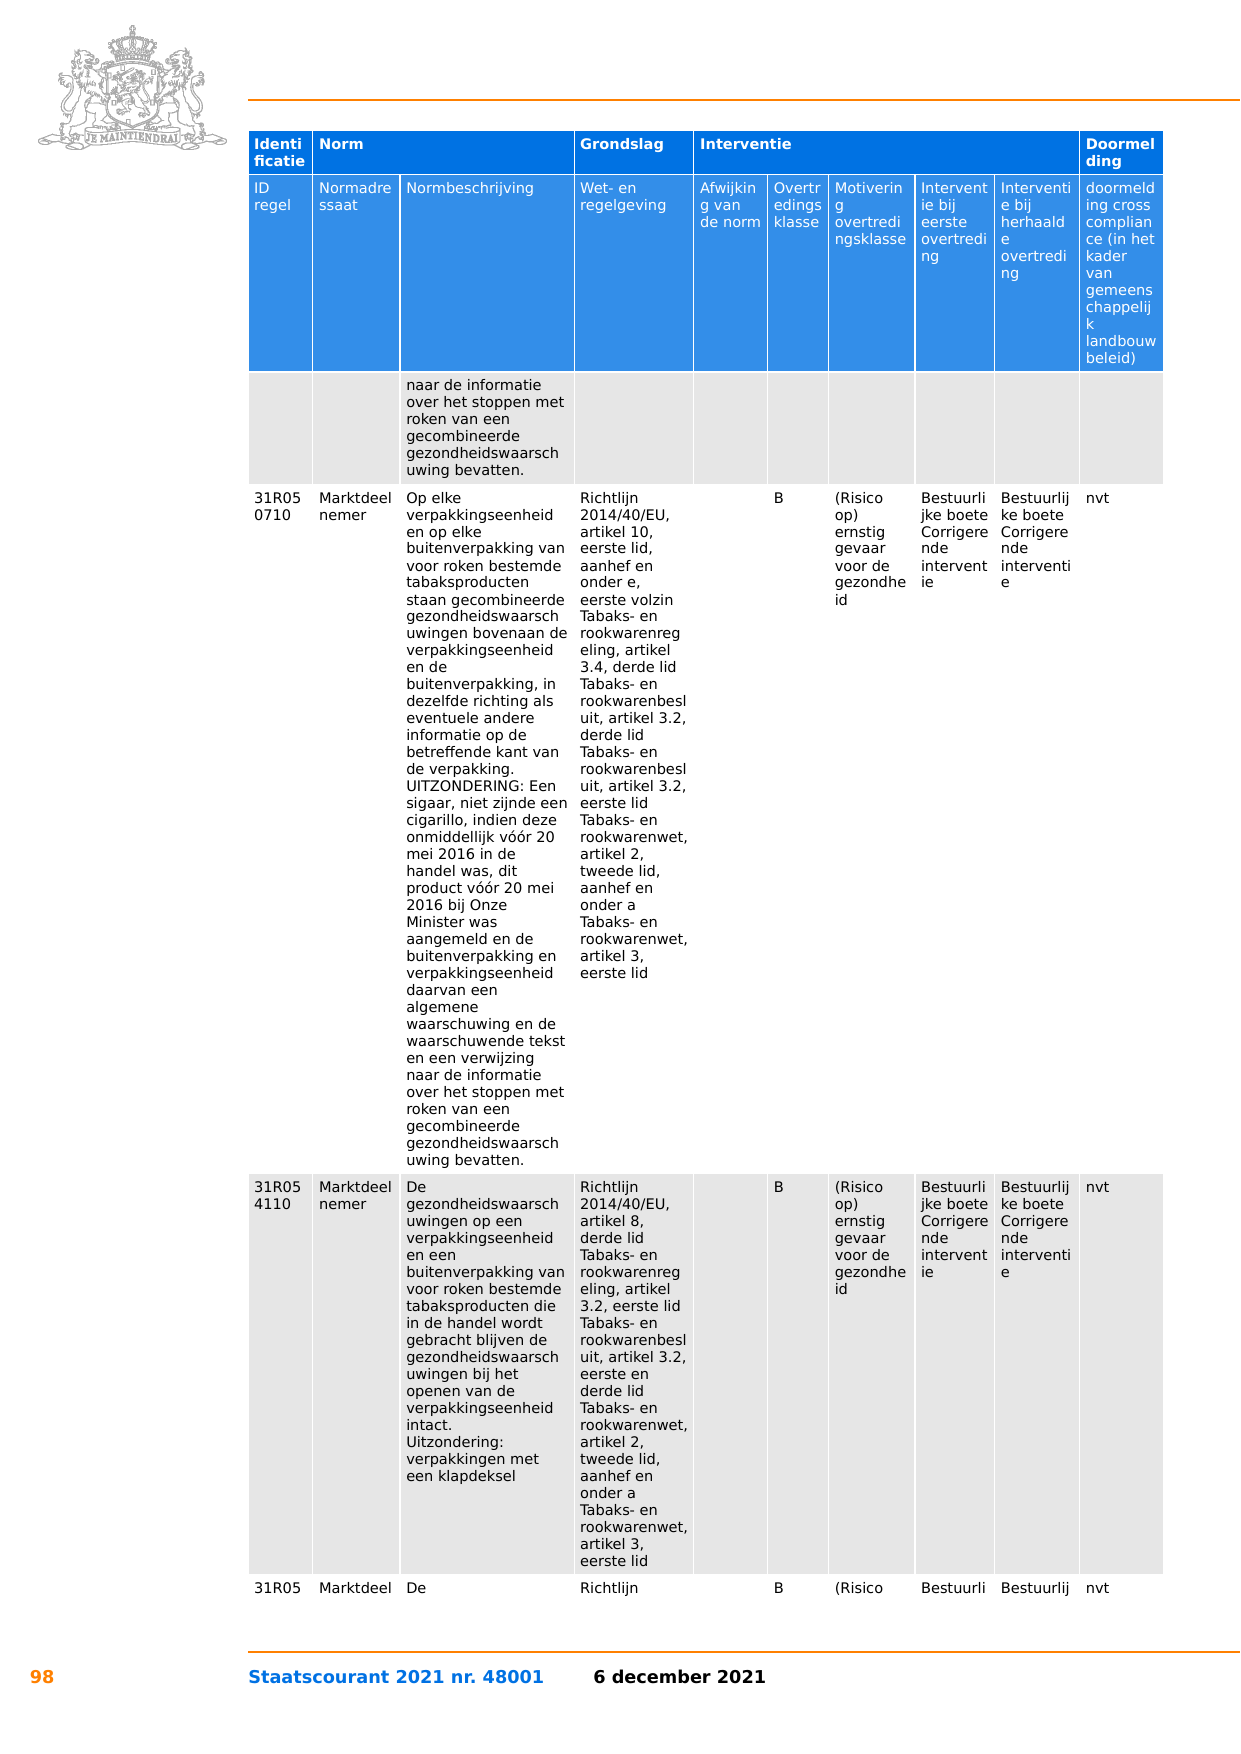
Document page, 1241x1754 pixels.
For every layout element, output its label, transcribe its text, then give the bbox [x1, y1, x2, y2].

table_cell doormelding cross compliance (in het kader van gemeenschappelijk landbouwbeleid) [1080, 175, 1163, 371]
table_cell Marktdeel [313, 1575, 399, 1602]
table_cell [829, 373, 914, 484]
table_cell ID regel [249, 175, 312, 371]
table_cell De [401, 1575, 574, 1602]
table_cell [575, 373, 693, 484]
table_cell Richtlijn [575, 1575, 693, 1602]
table_cell Richtlijn 2014/40/EU, artikel 8, derde lid Tabaks- en rookwarenregeling, artikel 3.2, eerste lid Tabaks- en rookwarenbesluit, artikel 3.2, eerste en derde lid Tabaks- en rookwarenwet, artikel 2, tweede lid, aanhef en onder a Tabaks- en rookwarenwet, artikel 3, eerste lid [575, 1174, 693, 1574]
table_cell B [768, 1575, 828, 1602]
table_cell Richtlijn 2014/40/EU, artikel 10, eerste lid, aanhef en onder e, eerste volzin Tabaks- en rookwarenregeling, artikel 3.4, derde lid Tabaks- en rookwarenbesluit, artikel 3.2, derde lid Tabaks- en rookwarenbesluit, artikel 3.2, eerste lid Tabaks- en rookwarenwet, artikel 2, tweede lid, aanhef en onder a Tabaks- en rookwarenwet, artikel 3, eerste lid [575, 485, 693, 1173]
table_cell B [768, 1174, 828, 1574]
table_cell [313, 373, 399, 484]
table_cell Bestuurli [916, 1575, 994, 1602]
table_header Interventie [694, 131, 1079, 174]
table_cell [1080, 373, 1163, 484]
table_cell Afwijking van de norm [694, 175, 767, 371]
table_cell (Risico op) ernstig gevaar voor de gezondheid [829, 485, 914, 1173]
table_cell [916, 373, 994, 484]
table_cell [768, 373, 828, 484]
table_cell Bestuurlijke boete Corrigerende interventie [995, 1174, 1079, 1574]
picture [38, 25, 227, 150]
table_cell [694, 373, 767, 484]
table_cell 31R050710 [249, 485, 312, 1173]
table_cell nvt [1080, 1575, 1163, 1602]
table_cell 31R054110 [249, 1174, 312, 1574]
table_cell Bestuurlij [995, 1575, 1079, 1602]
table_cell Normadressaat [313, 175, 399, 371]
table_header Norm [313, 131, 574, 174]
table_cell (Risico op) ernstig gevaar voor de gezondheid [829, 1174, 914, 1574]
table_cell Wet- en regelgeving [575, 175, 693, 371]
table_cell Op elke verpakkingseenheid en op elke buitenverpakking van voor roken bestemde tabaksproducten staan gecombineerde gezondheidswaarschuwingen bovenaan de verpakkingseenheid en de buitenverpakking, in dezelfde richting als eventuele andere informatie op de betreffende kant van de verpakking. UITZONDERING: Een sigaar, niet zijnde een cigarillo, indien deze onmiddellijk vóór 20 mei 2016 in de handel was, dit product vóór 20 mei 2016 bij Onze Minister was aangemeld en de buitenverpakking en verpakkingseenheid daarvan een algemene waarschuwing en de waarschuwende tekst en een verwijzing naar de informatie over het stoppen met roken van een gecombineerde gezondheidswaarschuwing bevatten. [401, 485, 574, 1173]
table_cell Interventie bij herhaalde overtreding [995, 175, 1079, 371]
table_header Identificatie [249, 131, 312, 174]
table_cell Normbeschrijving [401, 175, 574, 371]
table_cell nvt [1080, 1174, 1163, 1574]
table_header Grondslag [575, 131, 693, 174]
table_cell [694, 1575, 767, 1602]
table_cell 31R05 [249, 1575, 312, 1602]
table_cell Marktdeelnemer [313, 485, 399, 1173]
table_cell Overtredingsklasse [768, 175, 828, 371]
table_cell De gezondheidswaarschuwingen op een verpakkingseenheid en een buitenverpakking van voor roken bestemde tabaksproducten die in de handel wordt gebracht blijven de gezondheidswaarschuwingen bij het openen van de verpakkingseenheid intact. Uitzondering: verpakkingen met een klapdeksel [401, 1174, 574, 1574]
table_cell Motivering overtredingsklasse [829, 175, 914, 371]
table_cell Marktdeelnemer [313, 1174, 399, 1574]
table_cell B [768, 485, 828, 1173]
table_cell [995, 373, 1079, 484]
table_cell [694, 485, 767, 1173]
table_cell nvt [1080, 485, 1163, 1173]
table_cell [694, 1174, 767, 1574]
table_cell Bestuurlijke boete Corrigerende interventie [995, 485, 1079, 1173]
table_cell naar de informatie over het stoppen met roken van een gecombineerde gezondheidswaarschuwing bevatten. [401, 373, 574, 484]
table_header Doormelding [1080, 131, 1163, 174]
table_cell [249, 373, 312, 484]
table_cell Bestuurlijke boete Corrigerende interventie [916, 1174, 994, 1574]
table_cell (Risico [829, 1575, 914, 1602]
table_cell Bestuurlijke boete Corrigerende interventie [916, 485, 994, 1173]
table_cell Interventie bij eerste overtreding [916, 175, 994, 371]
